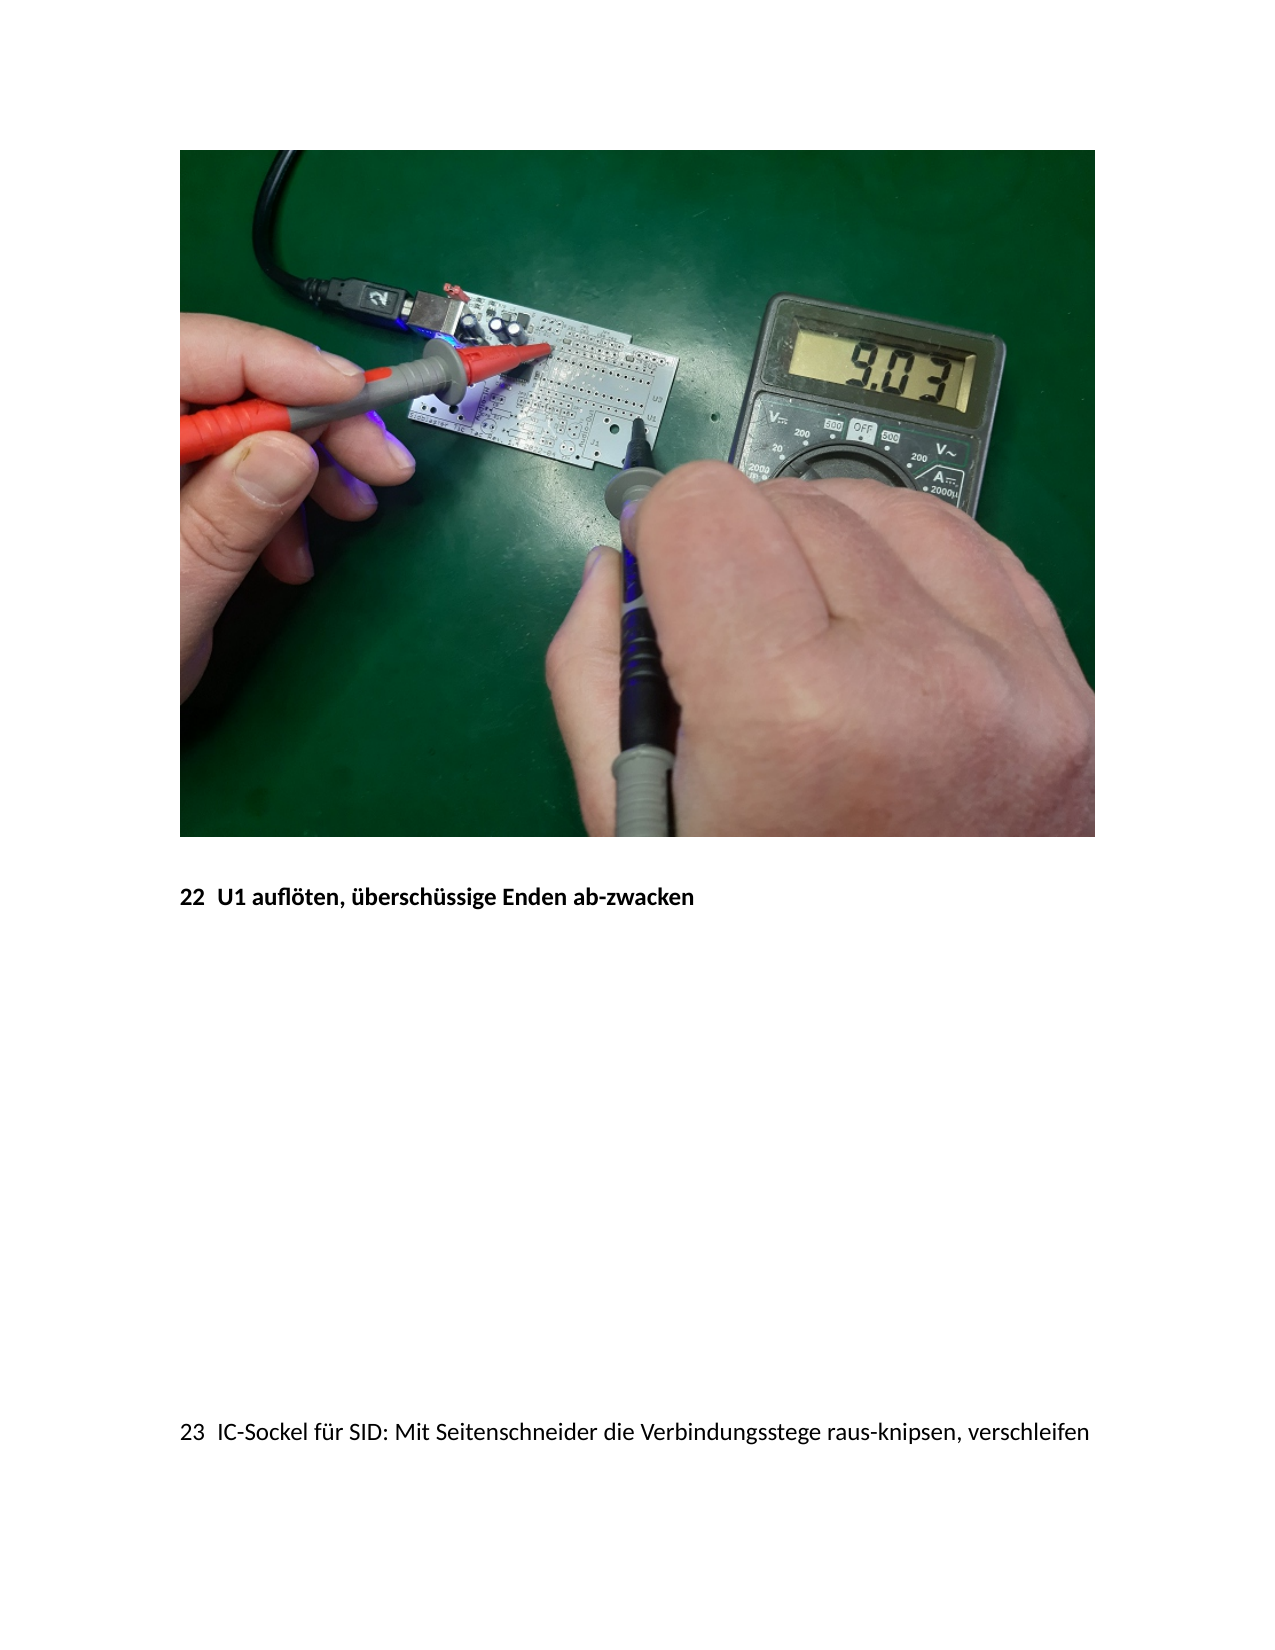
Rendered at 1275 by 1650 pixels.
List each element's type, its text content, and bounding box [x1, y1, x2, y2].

picture [180, 150, 1095, 837]
list U1 auflöten, überschüssige Enden ab-zwacken [179, 881, 1125, 911]
list IC-Sockel für SID: Mit Seitenschneider die Verbindungsstege raus-knipsen, verschleifen [179, 1416, 1125, 1446]
